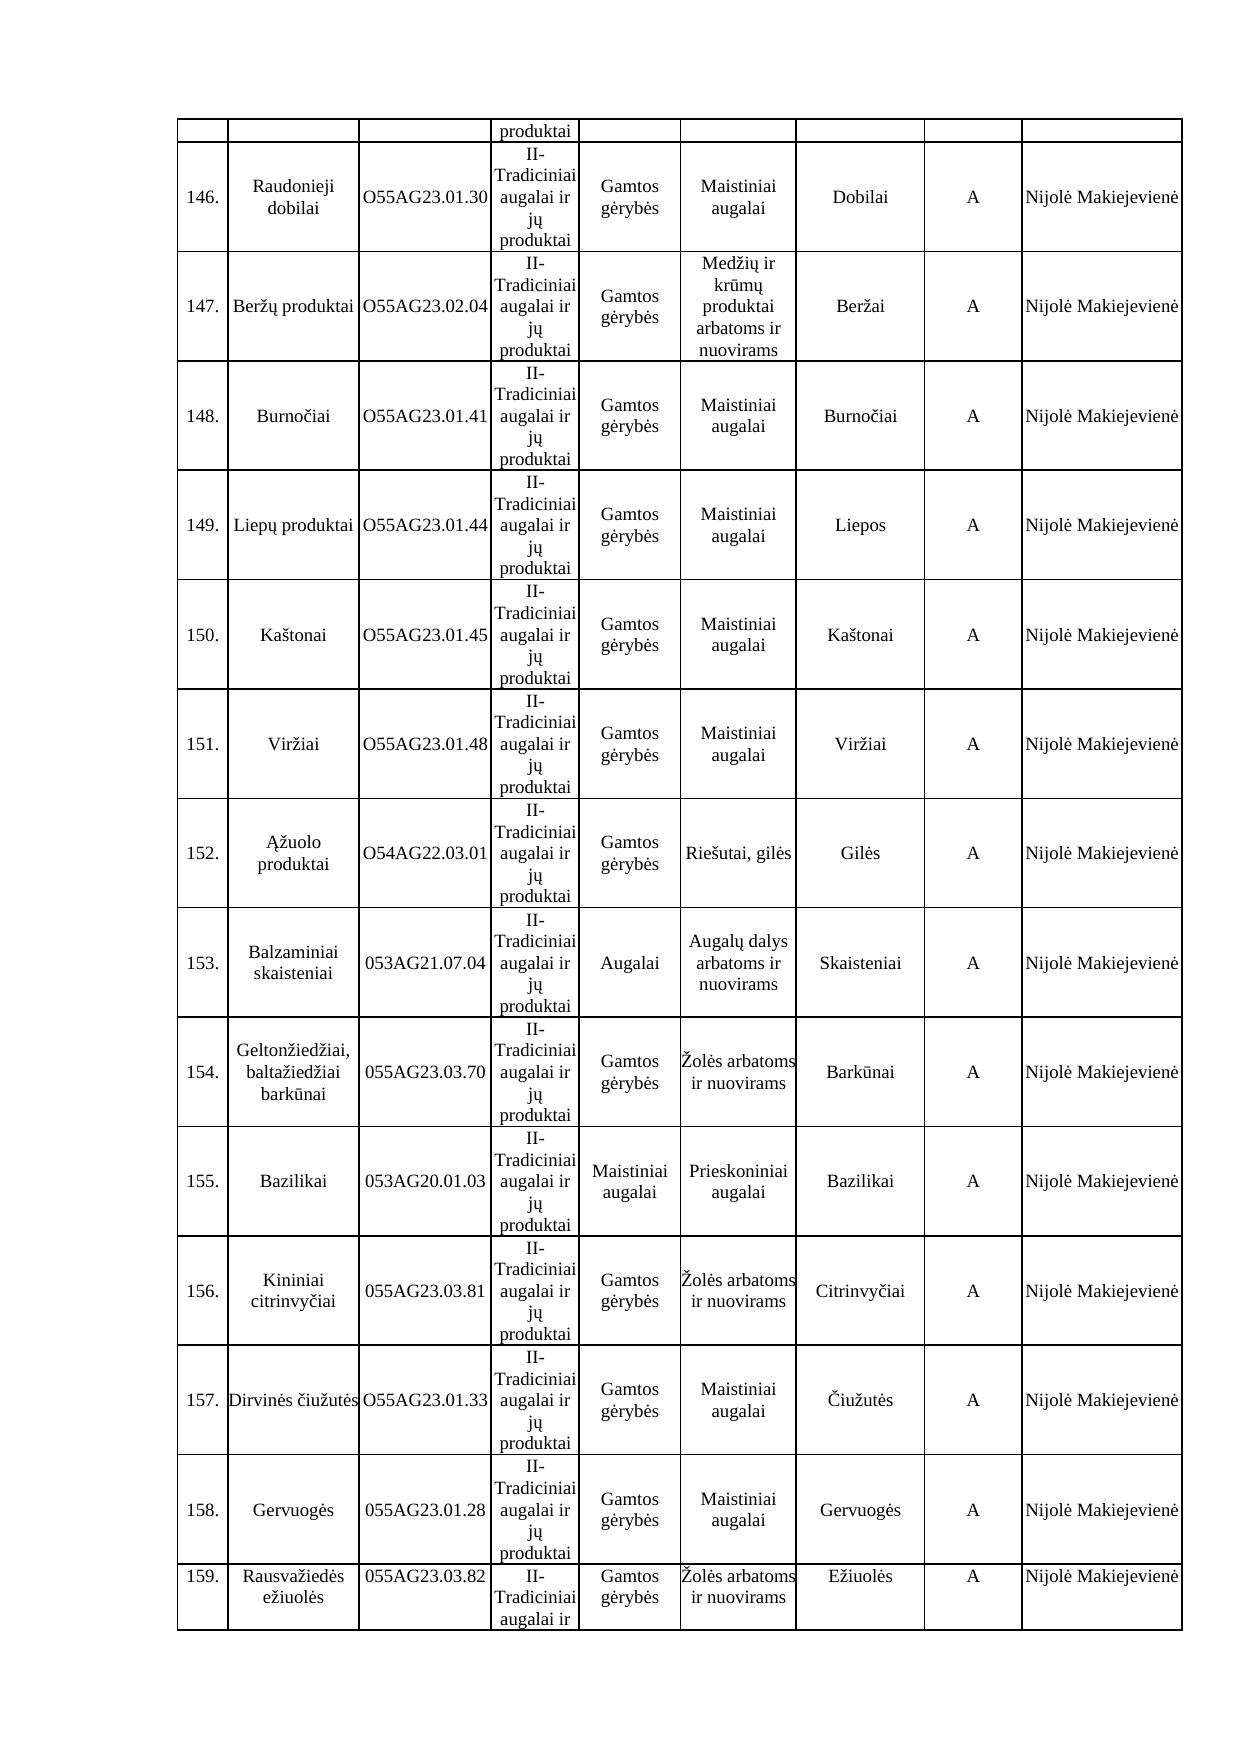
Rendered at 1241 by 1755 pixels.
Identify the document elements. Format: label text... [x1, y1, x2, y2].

table_cell A [925, 1455, 1021, 1563]
table_cell Burnočiai [229, 362, 358, 469]
table_cell Maistiniai augalai [681, 471, 795, 579]
table_cell 159. [178, 1565, 227, 1629]
table_cell A [925, 908, 1021, 1016]
table_cell Gervuogės [797, 1455, 924, 1563]
table_cell O55AG23.02.04 [360, 252, 490, 360]
table_cell Gamtos gėrybės [580, 1346, 680, 1454]
table_cell Žolės arbatoms ir nuovirams [681, 1565, 795, 1629]
table_cell Gamtos gėrybės [580, 799, 680, 907]
table_cell Nijolė Makiejevienė [1023, 143, 1181, 251]
table_cell 149. [178, 471, 227, 579]
table_cell II-Tradiciniai augalai ir jų produktai [492, 471, 578, 579]
table_cell Nijolė Makiejevienė [1023, 580, 1181, 688]
table_cell 053AG21.07.04 [360, 908, 490, 1016]
table_cell Nijolė Makiejevienė [1023, 1237, 1181, 1344]
table_cell II-Tradiciniai augalai ir jų produktai [492, 690, 578, 797]
table_cell II-Tradiciniai augalai ir [492, 1565, 578, 1629]
table_cell Nijolė Makiejevienė [1023, 1455, 1181, 1563]
table_cell Citrinvyčiai [797, 1237, 924, 1344]
table_cell Beržų produktai [229, 252, 358, 360]
table_cell A [925, 1018, 1021, 1126]
table_cell II-Tradiciniai augalai ir jų produktai [492, 362, 578, 469]
table_cell 151. [178, 690, 227, 797]
table_cell [178, 120, 227, 141]
table_cell Nijolė Makiejevienė [1023, 1018, 1181, 1126]
table_cell II-Tradiciniai augalai ir jų produktai [492, 908, 578, 1016]
table_cell Skaisteniai [797, 908, 924, 1016]
table_cell Gamtos gėrybės [580, 362, 680, 469]
table_cell Maistiniai augalai [681, 1455, 795, 1563]
table_cell Nijolė Makiejevienė [1023, 799, 1181, 907]
table_cell Čiužutės [797, 1346, 924, 1454]
table_cell 152. [178, 799, 227, 907]
table_cell A [925, 252, 1021, 360]
table_cell 156. [178, 1237, 227, 1344]
table_cell Viržiai [797, 690, 924, 797]
table_cell II-Tradiciniai augalai ir jų produktai [492, 1127, 578, 1235]
table_cell O55AG23.01.41 [360, 362, 490, 469]
table_cell Gamtos gėrybės [580, 1455, 680, 1563]
table_cell [681, 120, 795, 141]
table_cell II-Tradiciniai augalai ir jų produktai [492, 143, 578, 251]
table_cell A [925, 580, 1021, 688]
table_cell Gamtos gėrybės [580, 1018, 680, 1126]
table_cell Burnočiai [797, 362, 924, 469]
table_cell Prieskoniniai augalai [681, 1127, 795, 1235]
table_cell Liepų produktai [229, 471, 358, 579]
table_cell 158. [178, 1455, 227, 1563]
table_cell A [925, 1237, 1021, 1344]
table_cell Gamtos gėrybės [580, 1237, 680, 1344]
table_cell A [925, 690, 1021, 797]
table_cell Maistiniai augalai [580, 1127, 680, 1235]
table_cell Beržai [797, 252, 924, 360]
table_cell Nijolė Makiejevienė [1023, 908, 1181, 1016]
table_cell Rausvažiedės ežiuolės [229, 1565, 358, 1629]
table_cell Balzaminiai skaisteniai [229, 908, 358, 1016]
table_cell Geltonžiedžiai, baltažiedžiai barkūnai [229, 1018, 358, 1126]
table_cell Riešutai, gilės [681, 799, 795, 907]
table_cell Nijolė Makiejevienė [1023, 1127, 1181, 1235]
table_cell Gamtos gėrybės [580, 690, 680, 797]
table_cell II-Tradiciniai augalai ir jų produktai [492, 580, 578, 688]
table_cell [797, 120, 924, 141]
table_cell II-Tradiciniai augalai ir jų produktai [492, 1237, 578, 1344]
table_cell 053AG20.01.03 [360, 1127, 490, 1235]
table_cell Žolės arbatoms ir nuovirams [681, 1018, 795, 1126]
table_cell Maistiniai augalai [681, 362, 795, 469]
table_cell II-Tradiciniai augalai ir jų produktai [492, 252, 578, 360]
table_cell O55AG23.01.33 [360, 1346, 490, 1454]
table_cell Barkūnai [797, 1018, 924, 1126]
table_cell Gamtos gėrybės [580, 143, 680, 251]
table_cell Gervuogės [229, 1455, 358, 1563]
table_cell Ąžuolo produktai [229, 799, 358, 907]
table_cell 055AG23.01.28 [360, 1455, 490, 1563]
table_cell Kaštonai [229, 580, 358, 688]
table_cell 055AG23.03.81 [360, 1237, 490, 1344]
table_cell Maistiniai augalai [681, 1346, 795, 1454]
table_cell Ežiuolės [797, 1565, 924, 1629]
table_cell A [925, 362, 1021, 469]
table_cell Kininiai citrinvyčiai [229, 1237, 358, 1344]
table_cell Liepos [797, 471, 924, 579]
table_cell 146. [178, 143, 227, 251]
table_cell Viržiai [229, 690, 358, 797]
table_cell O54AG22.03.01 [360, 799, 490, 907]
table_cell II-Tradiciniai augalai ir jų produktai [492, 1018, 578, 1126]
table_cell [229, 120, 358, 141]
table_cell Dirvinės čiužutės [229, 1346, 358, 1454]
table_cell 150. [178, 580, 227, 688]
table_cell Maistiniai augalai [681, 580, 795, 688]
table_cell Gilės [797, 799, 924, 907]
table_cell 147. [178, 252, 227, 360]
table_cell [360, 120, 490, 141]
table_cell II-Tradiciniai augalai ir jų produktai [492, 1455, 578, 1563]
table_cell Gamtos gėrybės [580, 252, 680, 360]
table_cell 055AG23.03.82 [360, 1565, 490, 1629]
table_cell 153. [178, 908, 227, 1016]
table_cell 055AG23.03.70 [360, 1018, 490, 1126]
table_cell Nijolė Makiejevienė [1023, 252, 1181, 360]
table_cell [580, 120, 680, 141]
table_cell Nijolė Makiejevienė [1023, 1565, 1181, 1629]
table_cell Gamtos gėrybės [580, 1565, 680, 1629]
table_cell Maistiniai augalai [681, 143, 795, 251]
table_cell O55AG23.01.30 [360, 143, 490, 251]
table_cell II-Tradiciniai augalai ir jų produktai [492, 1346, 578, 1454]
table_cell A [925, 799, 1021, 907]
table_cell Gamtos gėrybės [580, 471, 680, 579]
table_cell Kaštonai [797, 580, 924, 688]
table_cell 157. [178, 1346, 227, 1454]
table_cell Dobilai [797, 143, 924, 251]
table_cell Raudonieji dobilai [229, 143, 358, 251]
table_cell Augalai [580, 908, 680, 1016]
table_cell Medžių ir krūmų produktai arbatoms ir nuovirams [681, 252, 795, 360]
table_cell O55AG23.01.45 [360, 580, 490, 688]
table_cell A [925, 143, 1021, 251]
table_cell Augalų dalys arbatoms ir nuovirams [681, 908, 795, 1016]
table_cell Žolės arbatoms ir nuovirams [681, 1237, 795, 1344]
table_cell produktai [492, 120, 578, 141]
table_cell Bazilikai [797, 1127, 924, 1235]
table_cell [925, 120, 1021, 141]
table_cell O55AG23.01.48 [360, 690, 490, 797]
table_cell Nijolė Makiejevienė [1023, 1346, 1181, 1454]
table_cell O55AG23.01.44 [360, 471, 490, 579]
table_cell [1023, 120, 1181, 141]
table_cell Maistiniai augalai [681, 690, 795, 797]
table_cell Bazilikai [229, 1127, 358, 1235]
table_cell Nijolė Makiejevienė [1023, 690, 1181, 797]
table_cell 154. [178, 1018, 227, 1126]
table_cell A [925, 1565, 1021, 1629]
table_cell 148. [178, 362, 227, 469]
table_cell A [925, 1346, 1021, 1454]
table_cell Nijolė Makiejevienė [1023, 362, 1181, 469]
table_cell A [925, 471, 1021, 579]
table_cell 155. [178, 1127, 227, 1235]
table_cell A [925, 1127, 1021, 1235]
table_cell Nijolė Makiejevienė [1023, 471, 1181, 579]
table_cell Gamtos gėrybės [580, 580, 680, 688]
table_cell II-Tradiciniai augalai ir jų produktai [492, 799, 578, 907]
